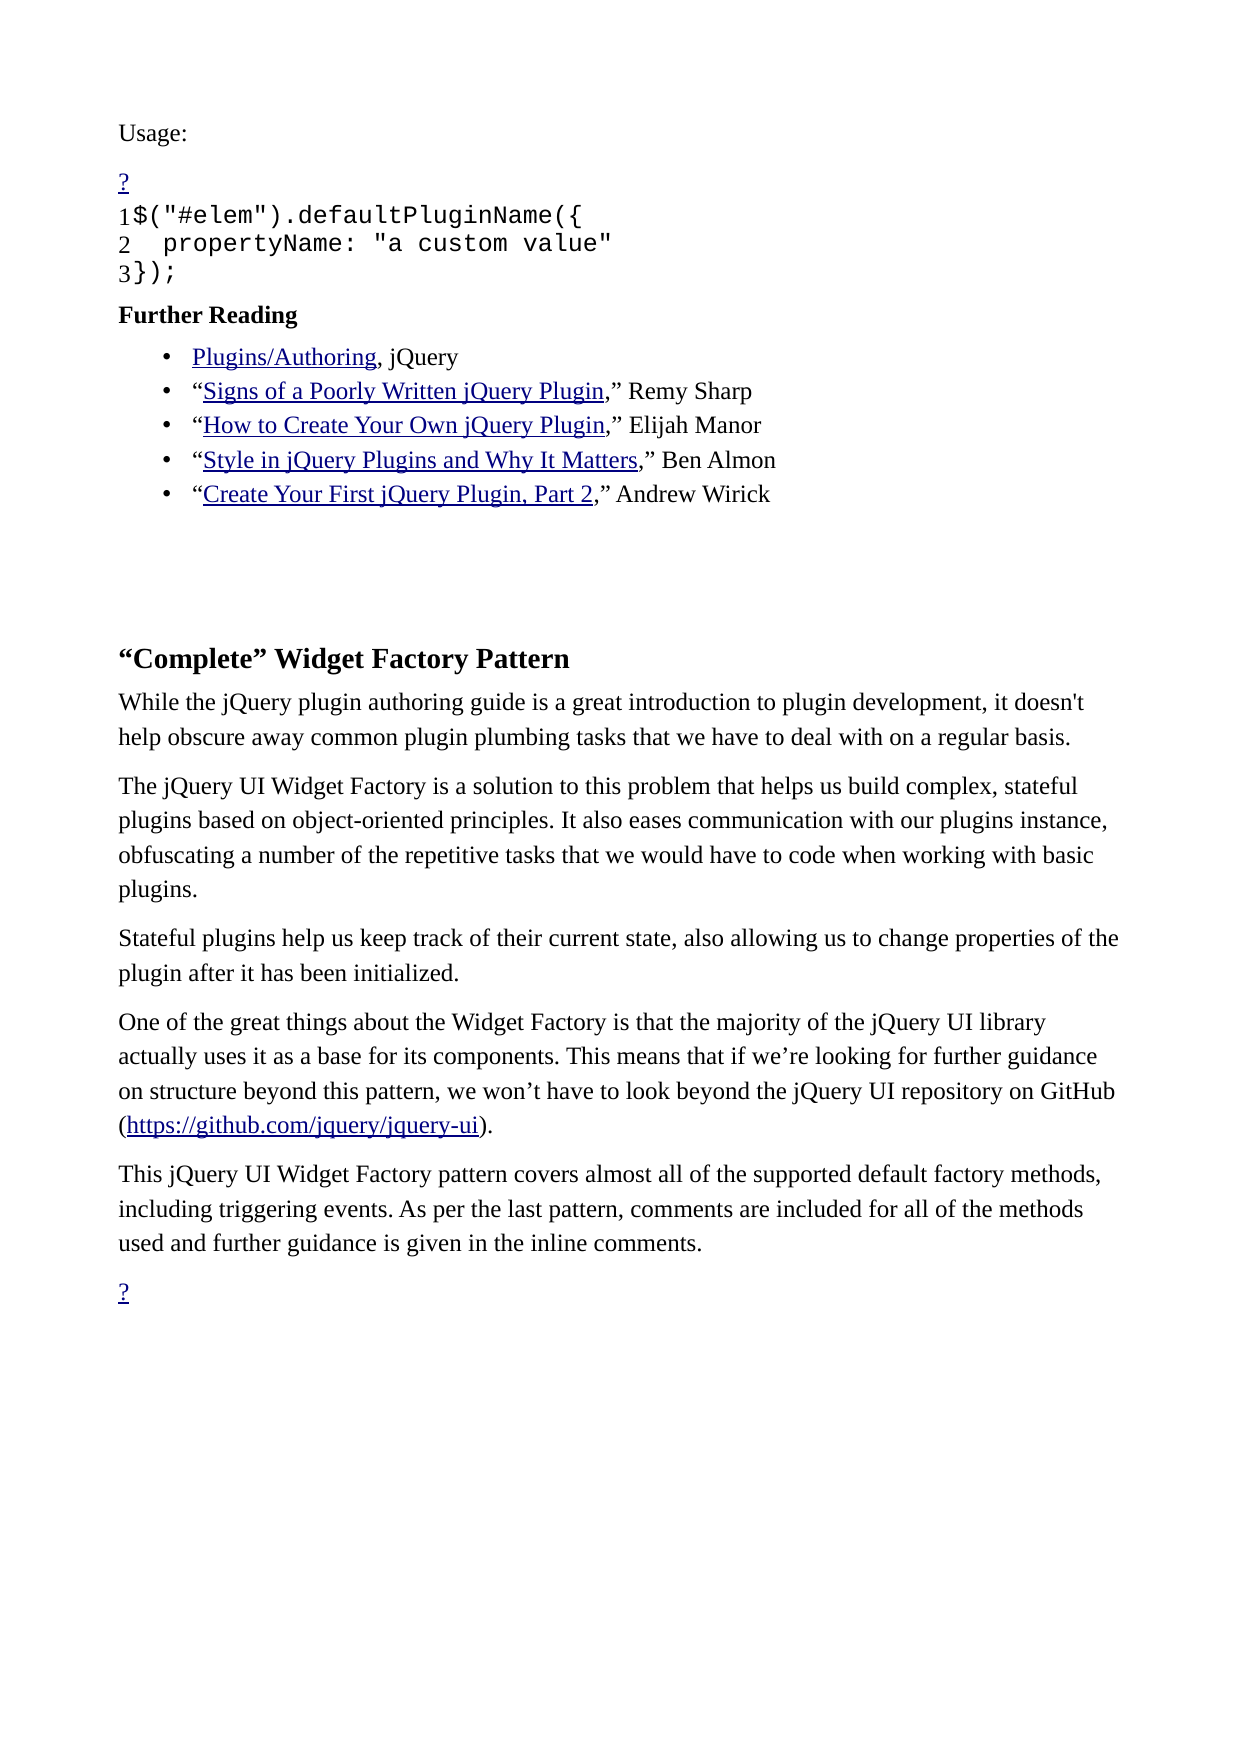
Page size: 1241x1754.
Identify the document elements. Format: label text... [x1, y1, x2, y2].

list “Style in jQuery Plugins and Why It Matters,” Ben Almon [162, 445, 1122, 474]
subtitle Further Reading [118, 300, 1122, 329]
text One of the great things about the Widget Factory is that the majority of the jQuery UI library actually uses it as a base for its components. This means that if we’re looking for further guidance on structure beyond this pattern, we won’t have to look beyond the jQuery UI repository on GitHub (https://github.com/jquery/jquery-ui). [118, 1007, 1122, 1139]
table_header 1 2 3 [118, 202, 133, 288]
list “Create Your First jQuery Plugin, Part 2,” Andrew Wirick [162, 479, 1122, 508]
table_header $("#elem").defaultPluginName({ propertyName: "a custom value" }); [133, 202, 621, 288]
subtitle “Complete” Widget Factory Pattern [118, 641, 1122, 675]
text ? [118, 1277, 1122, 1306]
text Stateful plugins help us keep track of their current state, also allowing us to change properties of the plugin after it has been initialized. [118, 923, 1122, 987]
text This jQuery UI Widget Factory pattern covers almost all of the supported default factory methods, including triggering events. As per the last pattern, comments are included for all of the methods used and further guidance is given in the inline comments. [118, 1159, 1122, 1257]
list Plugins/Authoring, jQuery [162, 342, 1122, 370]
list “How to Create Your Own jQuery Plugin,” Elijah Manor [162, 411, 1122, 439]
list “Signs of a Poorly Written jQuery Plugin,” Remy Sharp [162, 376, 1122, 405]
text While the jQuery plugin authoring guide is a great introduction to plugin development, it doesn't help obscure away common plugin plumbing tasks that we have to deal with on a regular basis. [118, 687, 1122, 751]
text ? [118, 167, 1122, 196]
text Usage: [118, 118, 1122, 147]
text The jQuery UI Widget Factory is a solution to this problem that helps us build complex, stateful plugins based on object-oriented principles. It also eases communication with our plugins instance, obfuscating a number of the repetitive tasks that we would have to code when working with basic plugins. [118, 771, 1122, 903]
